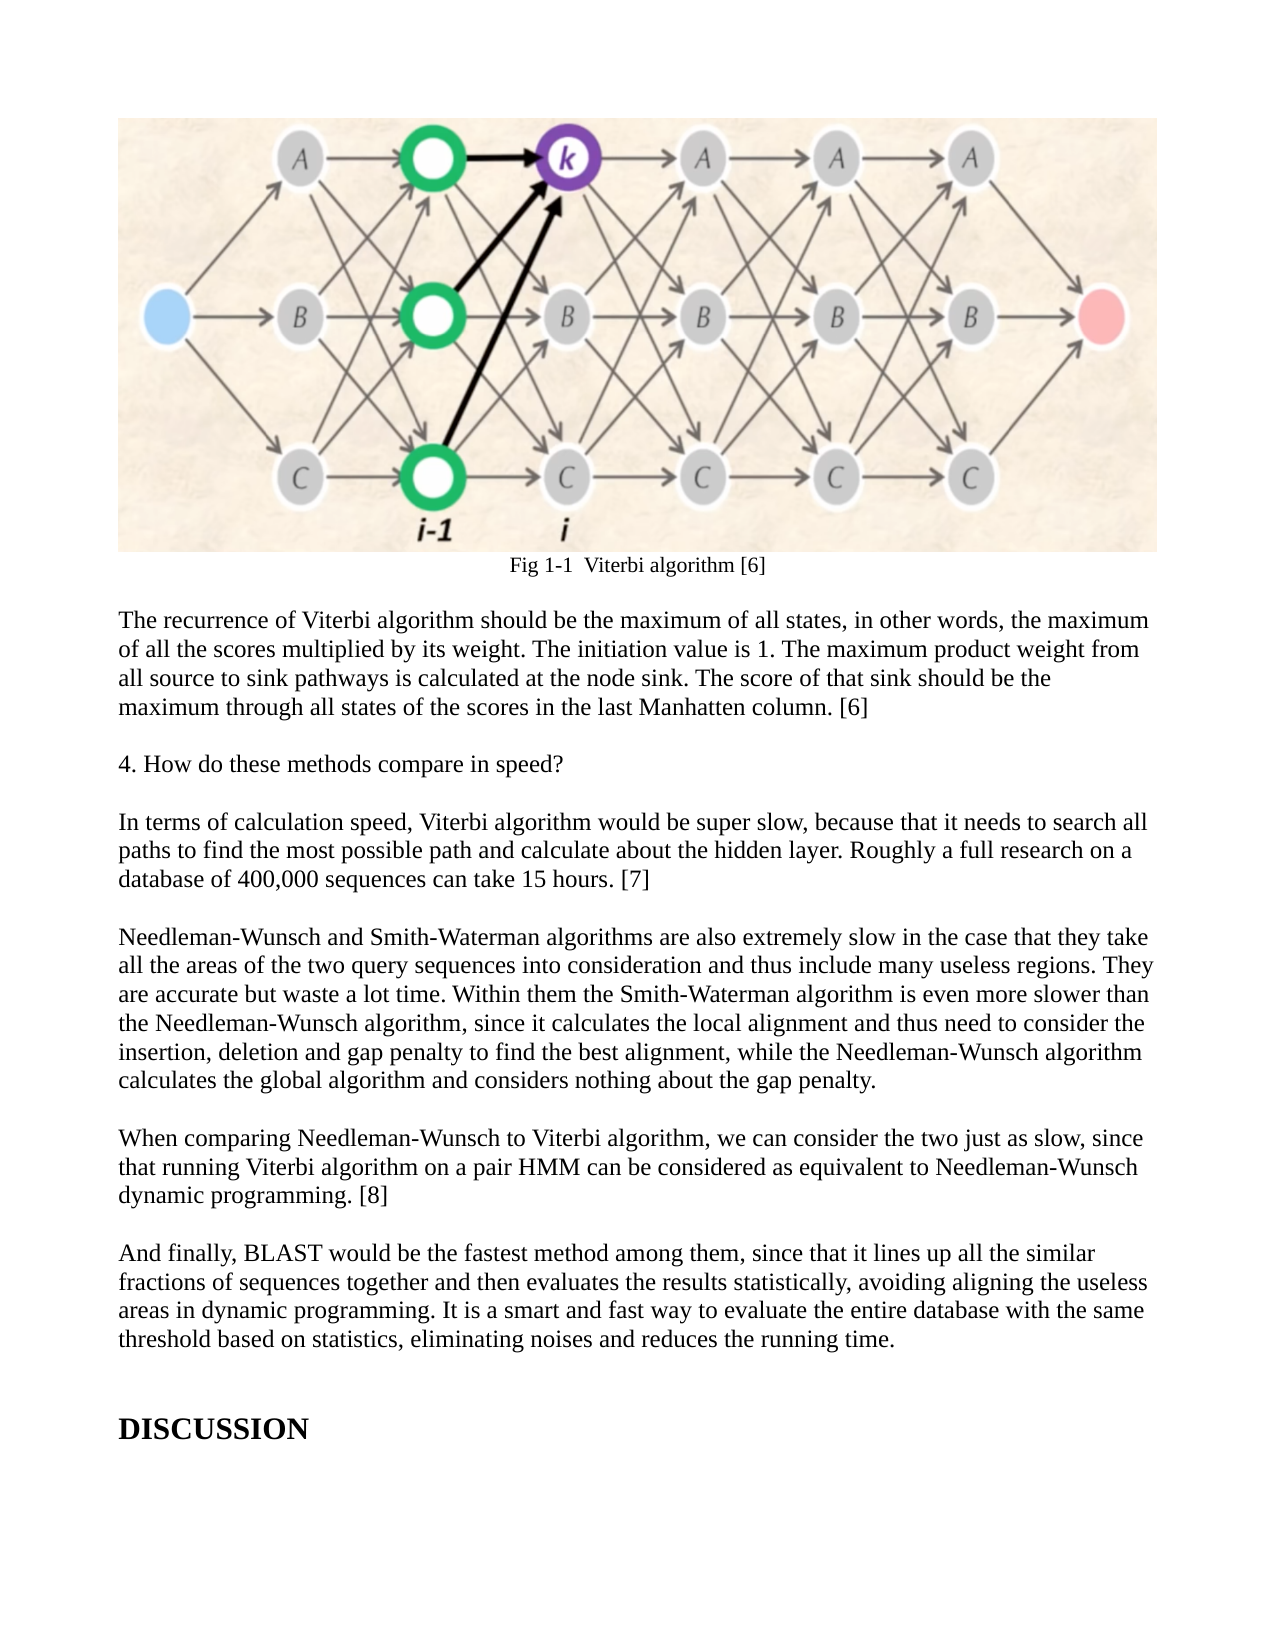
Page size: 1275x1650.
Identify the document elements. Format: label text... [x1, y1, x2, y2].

text 4. How do these methods compare in speed? [118, 749, 1157, 778]
text When comparing Needleman-Wunsch to Viterbi algorithm, we can consider the two just as slow, since that running Viterbi algorithm on a pair HMM can be considered as equivalent to Needleman-Wunsch dynamic programming. [8] [118, 1123, 1157, 1209]
text DISCUSSION [118, 1411, 1157, 1447]
text In terms of calculation speed, Viterbi algorithm would be super slow, because that it needs to search all paths to find the most possible path and calculate about the hidden layer. Roughly a full research on a database of 400,000 sequences can take 15 hours. [7] [118, 807, 1157, 893]
text The recurrence of Viterbi algorithm should be the maximum of all states, in other words, the maximum of all the scores multiplied by its weight. The initiation value is 1. The maximum product weight from all source to sink pathways is calculated at the node sink. The score of that sink should be the maximum through all states of the scores in the last Manhatten column. [6] [118, 606, 1157, 721]
picture [118, 118, 1157, 552]
text And finally, BLAST would be the fastest method among them, since that it lines up all the similar fractions of sequences together and then evaluates the results statistically, avoiding aligning the useless areas in dynamic programming. It is a smart and fast way to evaluate the entire database with the same threshold based on statistics, eliminating noises and reduces the running time. [118, 1238, 1157, 1353]
text Needleman-Wunsch and Smith-Waterman algorithms are also extremely slow in the case that they take all the areas of the two query sequences into consideration and thus include many useless regions. They are accurate but waste a lot time. Within them the Smith-Waterman algorithm is even more slower than the Needleman-Wunsch algorithm, since it calculates the local alignment and thus need to consider the insertion, deletion and gap penalty to find the best alignment, while the Needleman-Wunsch algorithm calculates the global algorithm and considers nothing about the gap penalty. [118, 922, 1157, 1094]
text Fig 1-1 Viterbi algorithm [6] [118, 552, 1157, 577]
